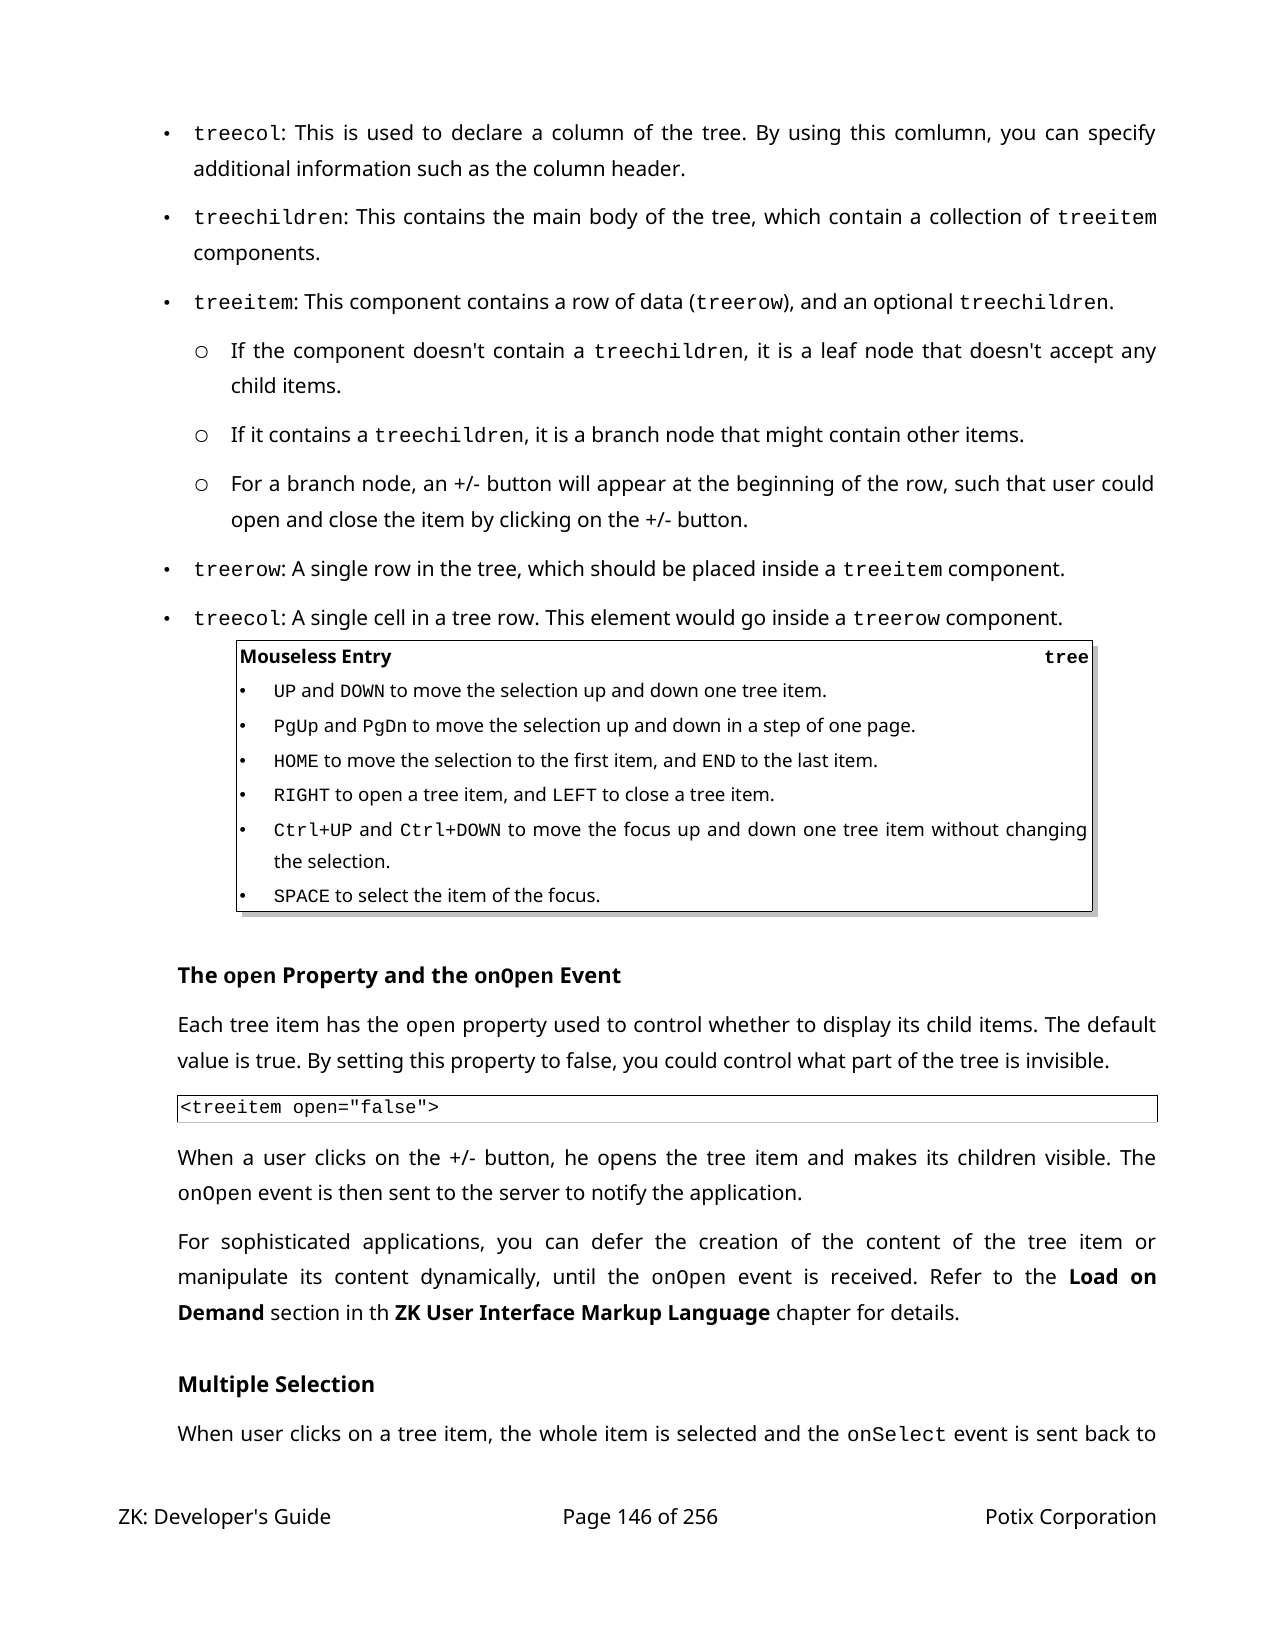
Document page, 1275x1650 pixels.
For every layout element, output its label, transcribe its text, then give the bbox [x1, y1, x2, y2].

list treecol: This is used to declare a column of the tree. By using this comlumn, you can specify additional information such as the column header. [164, 118, 1157, 182]
list UP and DOWN to move the selection up and down one tree item. [237, 675, 1092, 703]
text <treeitem open="false"> [178, 1096, 1157, 1122]
text For sophisticated applications, you can defer the creation of the content of the tree item or manipulate its content dynamically, until the onOpen event is received. Refer to the Load on Demand section in th ZK User Interface Markup Language chapter for details. [177, 1227, 1157, 1326]
list PgUp and PgDn to move the selection up and down in a step of one page. [237, 709, 1092, 738]
list For a branch node, an +/- button will appear at the beginning of the row, such that user could open and close the item by clicking on the +/- button. [193, 469, 1157, 533]
text Each tree item has the open property used to control whether to display its child items. The default value is true. By setting this property to false, you could control what part of the tree is invisible. [177, 1011, 1157, 1074]
list If it contains a treechildren, it is a branch node that might contain other items. [193, 420, 1157, 449]
text Mouseless Entry tree [237, 641, 1092, 669]
text When user clicks on a tree item, the whole item is selected and the onSelect event is sent back to [177, 1419, 1157, 1448]
list SPACE to select the item of the focus. [237, 879, 1092, 911]
list treecol: A single cell in a tree row. This element would go inside a treerow component. [164, 603, 1157, 631]
list treeitem: This component contains a row of data (treerow), and an optional treechildren. [164, 287, 1157, 315]
list HOME to move the selection to the first item, and END to the last item. [237, 744, 1092, 773]
subtitle The open Property and the onOpen Event [177, 960, 1157, 990]
list Ctrl+UP and Ctrl+DOWN to move the focus up and down one tree item without changing the selection. [237, 813, 1092, 874]
list treechildren: This contains the main body of the tree, which contain a collection of treeitem components. [164, 202, 1157, 266]
list treerow: A single row in the tree, which should be placed inside a treeitem component. [164, 554, 1157, 582]
text When a user clicks on the +/- button, he opens the tree item and makes its children visible. The onOpen event is then sent to the server to notify the application. [177, 1143, 1157, 1207]
list If the component doesn't contain a treechildren, it is a leaf node that doesn't accept any child items. [193, 336, 1157, 400]
subtitle Multiple Selection [177, 1369, 1157, 1399]
list RIGHT to open a tree item, and LEFT to close a tree item. [237, 778, 1092, 807]
